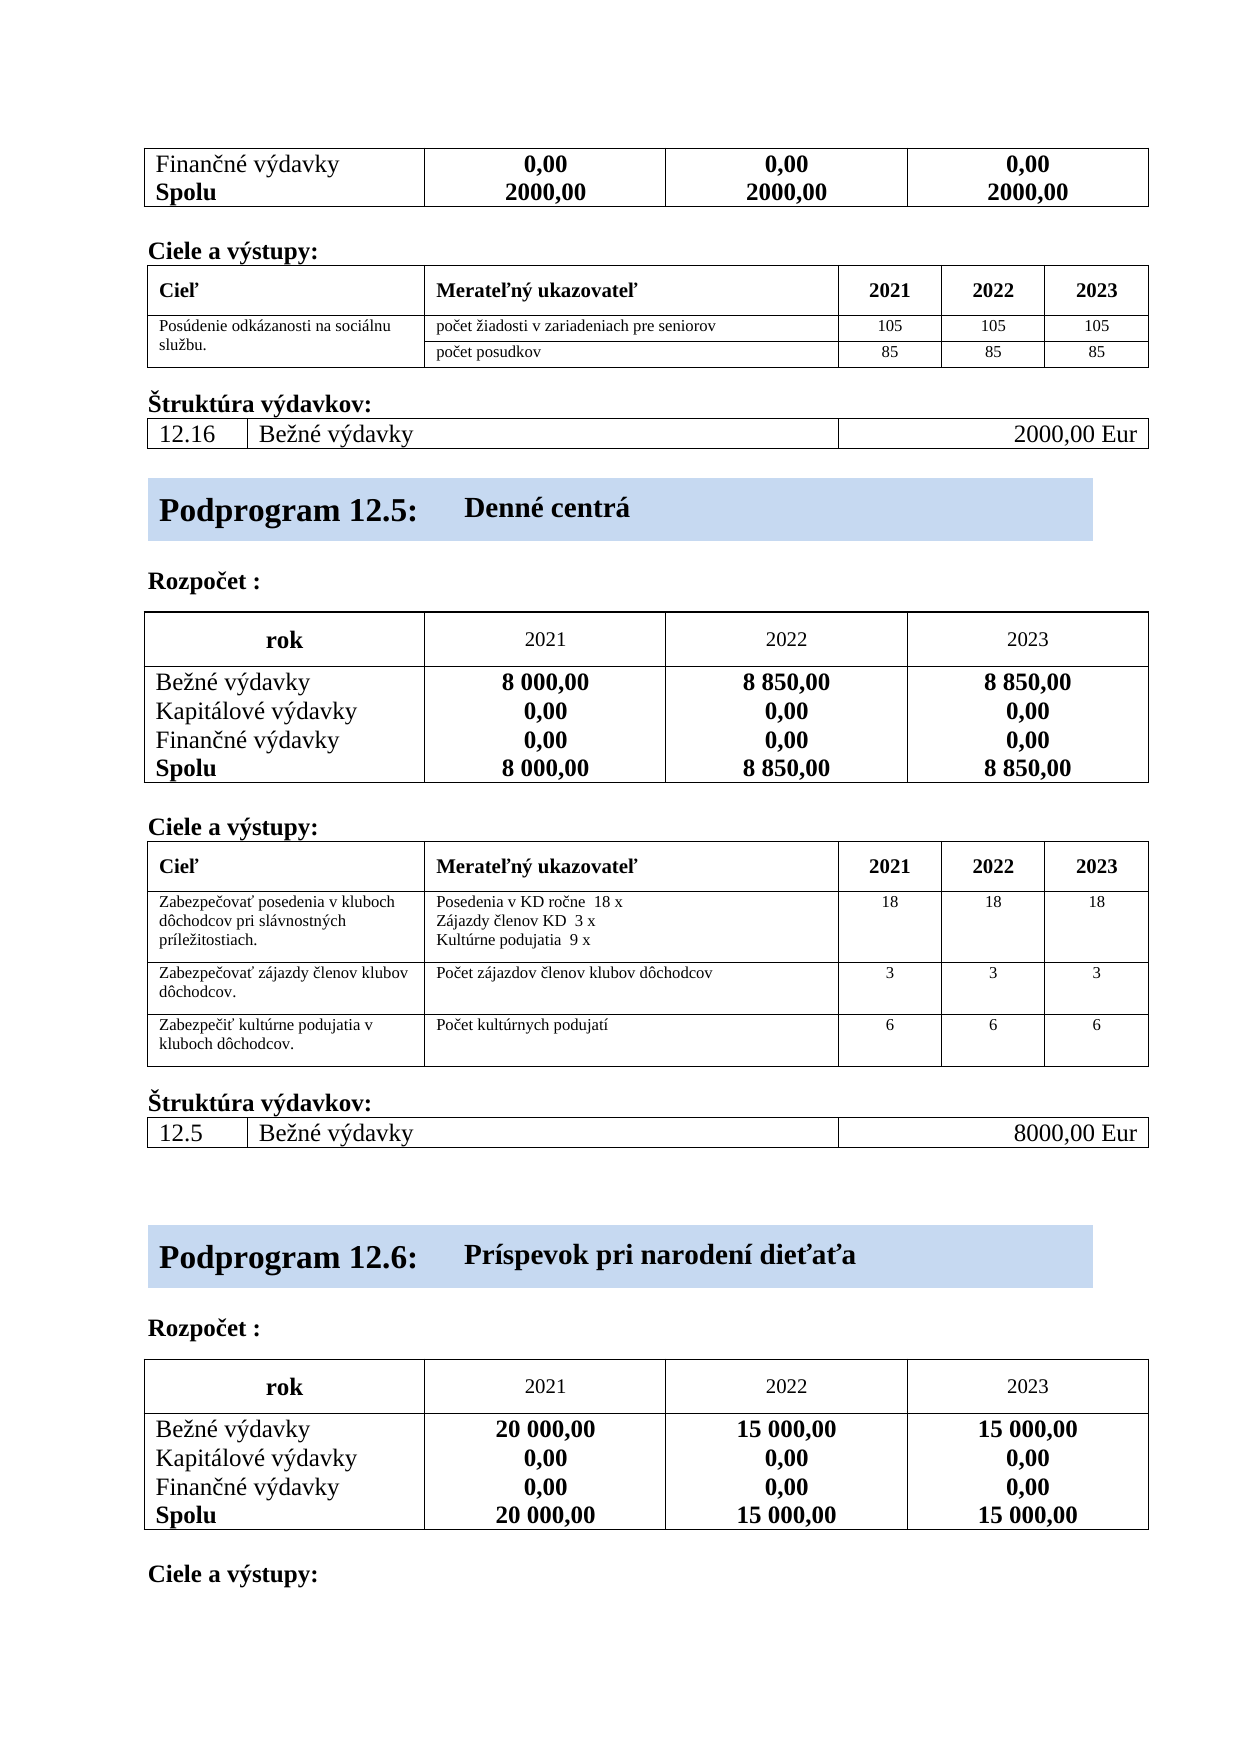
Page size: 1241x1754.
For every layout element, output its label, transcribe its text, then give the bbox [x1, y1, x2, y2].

table_header Bežné výdavky [248, 419, 838, 448]
table_header Merateľný ukazovateľ [425, 266, 838, 315]
table_cell 0,00 2000,00 [425, 149, 665, 206]
table_header 2022 [666, 613, 907, 666]
table_cell 85 [1045, 342, 1148, 367]
table_cell 8 850,00 0,00 0,00 8 850,00 [908, 667, 1148, 782]
table_cell 3 [942, 963, 1044, 1014]
table_header 2021 [425, 613, 665, 666]
table_cell Posúdenie odkázanosti na sociálnu službu. [148, 316, 424, 367]
table_cell počet žiadosti v zariadeniach pre seniorov [425, 316, 838, 341]
table_header 2021 [839, 266, 941, 315]
table_cell Počet zájazdov členov klubov dôchodcov [425, 963, 838, 1014]
table_cell 20 000,00 0,00 0,00 20 000,00 [425, 1414, 665, 1529]
table_header Bežné výdavky [248, 1118, 838, 1147]
table_cell Zabezpečiť kultúrne podujatia v kluboch dôchodcov. [148, 1015, 424, 1066]
table_cell 8 000,00 0,00 0,00 8 000,00 [425, 667, 665, 782]
table_header 2021 [425, 1360, 665, 1413]
table_cell Bežné výdavky Kapitálové výdavky Finančné výdavky Spolu [145, 667, 424, 782]
table_cell 105 [1045, 316, 1148, 341]
table_header 2023 [908, 613, 1148, 666]
table_header Cieľ [148, 266, 424, 315]
table_cell 18 [1045, 892, 1148, 962]
table_header 8000,00 Eur [839, 1118, 1148, 1147]
table_header 2022 [942, 266, 1044, 315]
text Ciele a výstupy: [148, 236, 1093, 265]
table_header 2023 [1045, 266, 1148, 315]
table_header Podprogram 12.5: [148, 478, 453, 541]
table_header Merateľný ukazovateľ [425, 842, 838, 891]
table_header 2023 [908, 1360, 1148, 1413]
table_header Denné centrá [453, 478, 1093, 541]
text Štruktúra výdavkov: [148, 1088, 1093, 1117]
table_header 12.5 [148, 1118, 247, 1147]
table_cell Finančné výdavky Spolu [145, 149, 424, 206]
table_header rok [145, 1360, 424, 1413]
table_cell 6 [942, 1015, 1044, 1066]
table_cell počet posudkov [425, 342, 838, 367]
text Ciele a výstupy: [148, 812, 1093, 841]
table_header Príspevok pri narodení dieťaťa [453, 1225, 1093, 1288]
table_header 2023 [1045, 842, 1148, 891]
table_cell 6 [839, 1015, 941, 1066]
table_cell 3 [1045, 963, 1148, 1014]
table_cell Posedenia v KD ročne 18 x Zájazdy členov KD 3 x Kultúrne podujatia 9 x [425, 892, 838, 962]
table_cell 8 850,00 0,00 0,00 8 850,00 [666, 667, 907, 782]
table_cell 6 [1045, 1015, 1148, 1066]
table_header Podprogram 12.6: [148, 1225, 453, 1288]
table_cell Zabezpečovať posedenia v kluboch dôchodcov pri slávnostných príležitostiach. [148, 892, 424, 962]
table_header 2000,00 Eur [839, 419, 1148, 448]
text Ciele a výstupy: [148, 1559, 1093, 1588]
table_cell 0,00 2000,00 [666, 149, 907, 206]
table_cell 85 [942, 342, 1044, 367]
table_cell 105 [942, 316, 1044, 341]
text Štruktúra výdavkov: [148, 389, 1093, 418]
table_header 2021 [839, 842, 941, 891]
table_header rok [145, 613, 424, 666]
table_header Cieľ [148, 842, 424, 891]
table_header 12.16 [148, 419, 247, 448]
text Rozpočet : [148, 1313, 1093, 1342]
table_cell Počet kultúrnych podujatí [425, 1015, 838, 1066]
table_cell 3 [839, 963, 941, 1014]
table_cell 0,00 2000,00 [908, 149, 1148, 206]
table_cell 85 [839, 342, 941, 367]
table_cell 18 [942, 892, 1044, 962]
table_cell 105 [839, 316, 941, 341]
table_cell 18 [839, 892, 941, 962]
table_cell Zabezpečovať zájazdy členov klubov dôchodcov. [148, 963, 424, 1014]
table_header 2022 [942, 842, 1044, 891]
table_header 2022 [666, 1360, 907, 1413]
table_cell Bežné výdavky Kapitálové výdavky Finančné výdavky Spolu [145, 1414, 424, 1529]
table_cell 15 000,00 0,00 0,00 15 000,00 [666, 1414, 907, 1529]
text Rozpočet : [148, 566, 1093, 595]
table_cell 15 000,00 0,00 0,00 15 000,00 [908, 1414, 1148, 1529]
